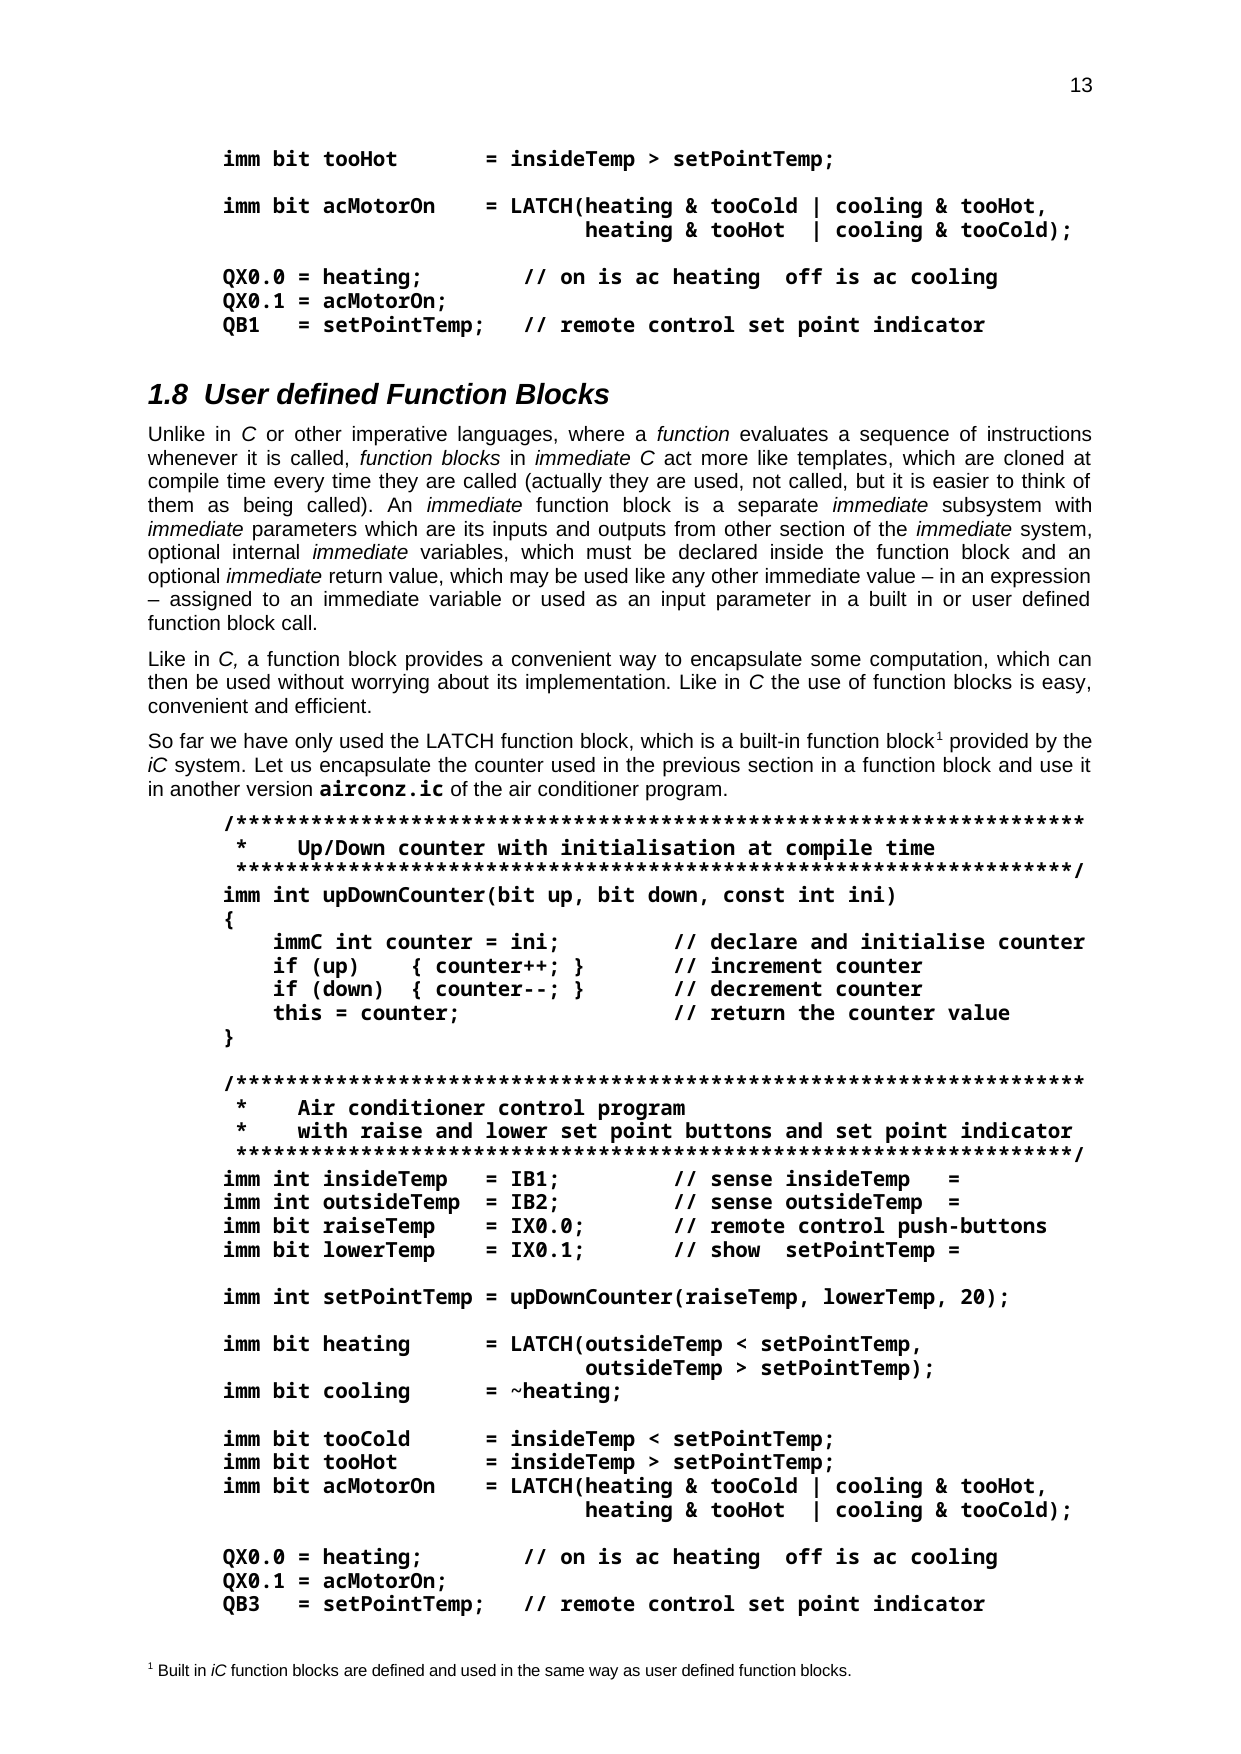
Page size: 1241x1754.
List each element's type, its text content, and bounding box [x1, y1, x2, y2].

text *******************************************************************/ [223, 860, 1092, 883]
text this = counter; // return the counter value [223, 1002, 1092, 1025]
text Like in C, a function block provides a convenient way to encapsulate some computation, which can then be used without worrying about its implementation. Like in C the use of function blocks is easy, convenient and efficient. [148, 647, 1092, 718]
text imm bit heating = LATCH(outsideTemp < setPointTemp, [223, 1333, 1092, 1356]
text QB1 = setPointTemp; // remote control set point indicator [223, 313, 1092, 337]
text So far we have only used the LATCH function block, which is a built-in function block provided by the iC system. Let us encapsulate the counter used in the previous section in a function block and use it in another version airconz.ic of the air conditioner program. [148, 730, 1092, 801]
text Unlike in C or other imperative languages, where a function evaluates a sequence of instructions whenever it is called, function blocks in immediate C act more like templates, which are cloned at compile time every time they are called (actually they are used, not called, but it is easier to think of them as being called). An immediate function block is a separate immediate subsystem with immediate parameters which are its inputs and outputs from other section of the immediate system, optional internal immediate variables, which must be declared inside the function block and an optional immediate return value, which may be used like any other immediate value – in an expression – assigned to an immediate variable or used as an input parameter in a built in or user defined function block call. [148, 422, 1092, 635]
text /******************************************************************** [223, 812, 1092, 836]
text imm bit tooHot = insideTemp > setPointTemp; [223, 148, 1092, 171]
text QX0.0 = heating; // on is ac heating off is ac cooling [223, 266, 1092, 289]
text QX0.1 = acMotorOn; [223, 289, 1092, 313]
text } [223, 1025, 1092, 1049]
text * Up/Down counter with initialisation at compile time [223, 836, 1092, 860]
text imm bit lowerTemp = IX0.1; // show setPointTemp = [223, 1238, 1092, 1262]
text imm bit acMotorOn = LATCH(heating & tooCold | cooling & tooHot, [223, 195, 1092, 219]
text imm bit tooCold = insideTemp < setPointTemp; [223, 1427, 1092, 1451]
text QX0.0 = heating; // on is ac heating off is ac cooling [223, 1546, 1092, 1569]
text *******************************************************************/ [223, 1143, 1092, 1167]
text { [223, 907, 1092, 931]
text imm int upDownCounter(bit up, bit down, const int ini) [223, 883, 1092, 907]
text imm int setPointTemp = upDownCounter(raiseTemp, lowerTemp, 20); [223, 1285, 1092, 1309]
text heating & tooHot | cooling & tooCold); [223, 219, 1092, 242]
text if (down) { counter--; } // decrement counter [223, 978, 1092, 1002]
text * Air conditioner control program [223, 1096, 1092, 1120]
text imm bit raiseTemp = IX0.0; // remote control push-buttons [223, 1214, 1092, 1238]
text heating & tooHot | cooling & tooCold); [223, 1498, 1092, 1522]
text imm int outsideTemp = IB2; // sense outsideTemp = [223, 1191, 1092, 1214]
text Built in iC function blocks are defined and used in the same way as user defined function blocks. [148, 1657, 1092, 1681]
text QX0.1 = acMotorOn; [223, 1569, 1092, 1593]
text immC int counter = ini; // declare and initialise counter [223, 931, 1092, 954]
text outsideTemp > setPointTemp); [223, 1356, 1092, 1380]
text imm bit acMotorOn = LATCH(heating & tooCold | cooling & tooHot, [223, 1474, 1092, 1498]
text QB3 = setPointTemp; // remote control set point indicator [223, 1593, 1092, 1616]
text imm int insideTemp = IB1; // sense insideTemp = [223, 1167, 1092, 1191]
text if (up) { counter++; } // increment counter [223, 954, 1092, 978]
text * with raise and lower set point buttons and set point indicator [223, 1120, 1092, 1143]
text imm bit cooling = ~heating; [223, 1380, 1092, 1404]
text imm bit tooHot = insideTemp > setPointTemp; [223, 1451, 1092, 1474]
subtitle User defined Function Blocks [148, 378, 1092, 411]
text /******************************************************************** [223, 1073, 1092, 1096]
